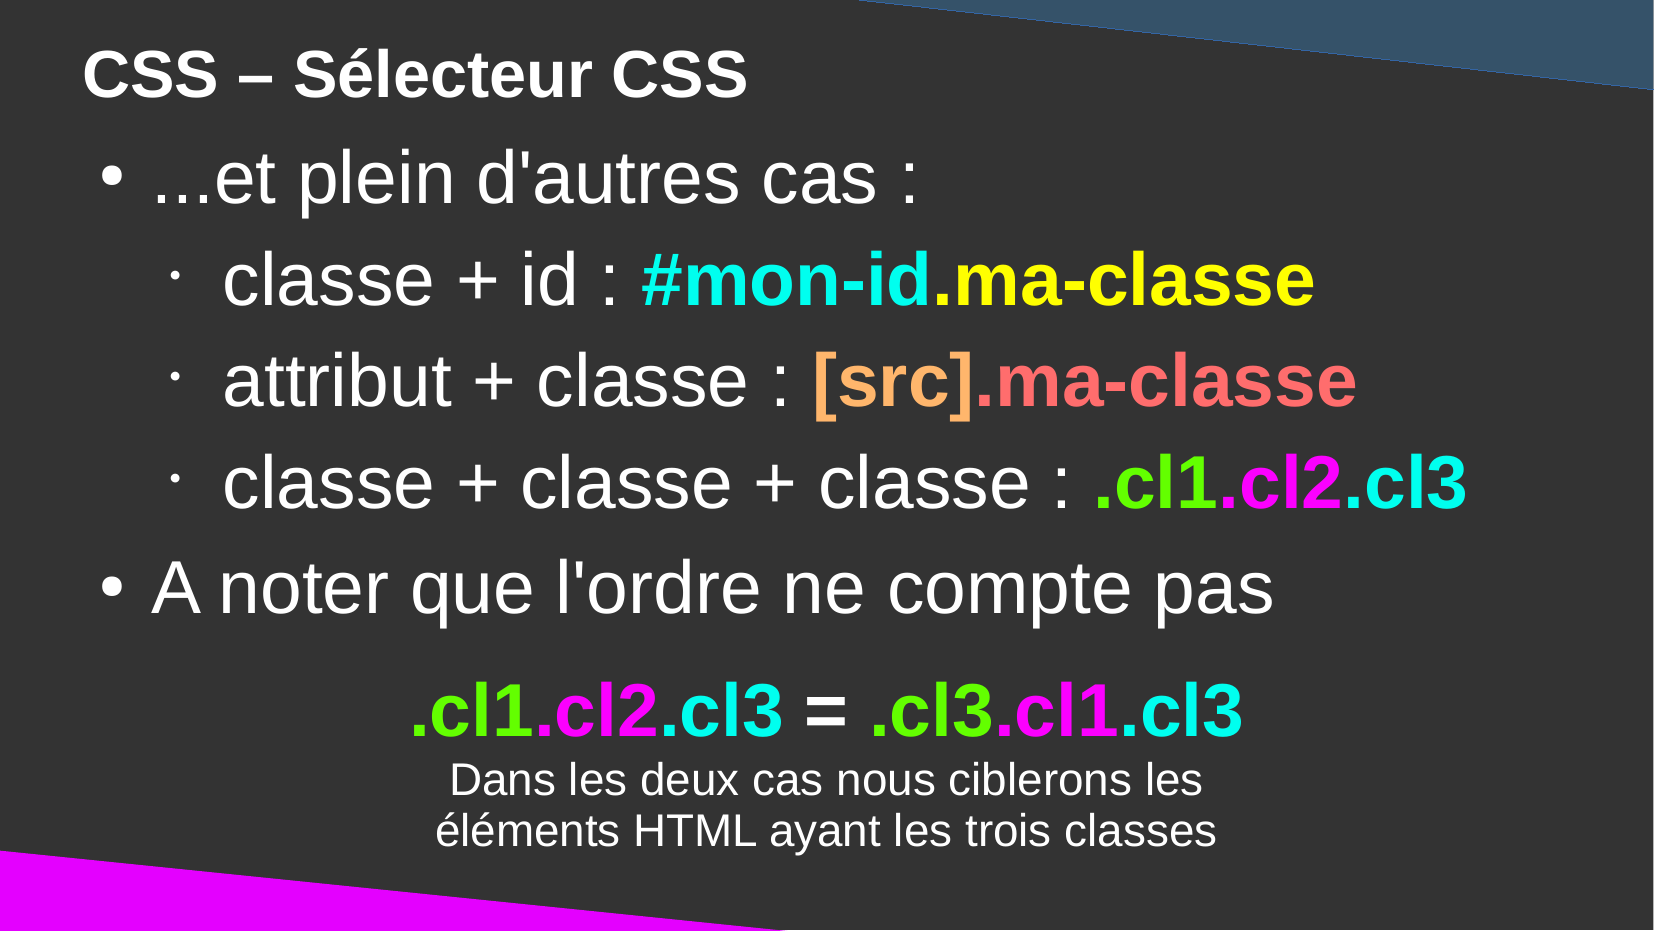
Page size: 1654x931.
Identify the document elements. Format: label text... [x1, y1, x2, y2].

text_box .cl1.cl2.cl3 = .cl3.cl1.cl3 [342, 661, 1312, 761]
text_box [0, 850, 788, 931]
title Dans les deux cas nous ciblerons les éléments HTML ayant les trois classes [431, 753, 1223, 857]
title CSS – Sélecteur CSS [82, 37, 1571, 114]
list ...et plein d'autres cas : classe + id : #mon-id.ma-classe attribut + classe : [src].ma-classe classe + classe + classe : .cl1.cl2.cl3 A noter que l'ordre ne compte pas [80, 135, 1605, 638]
text_box [859, 0, 1654, 90]
